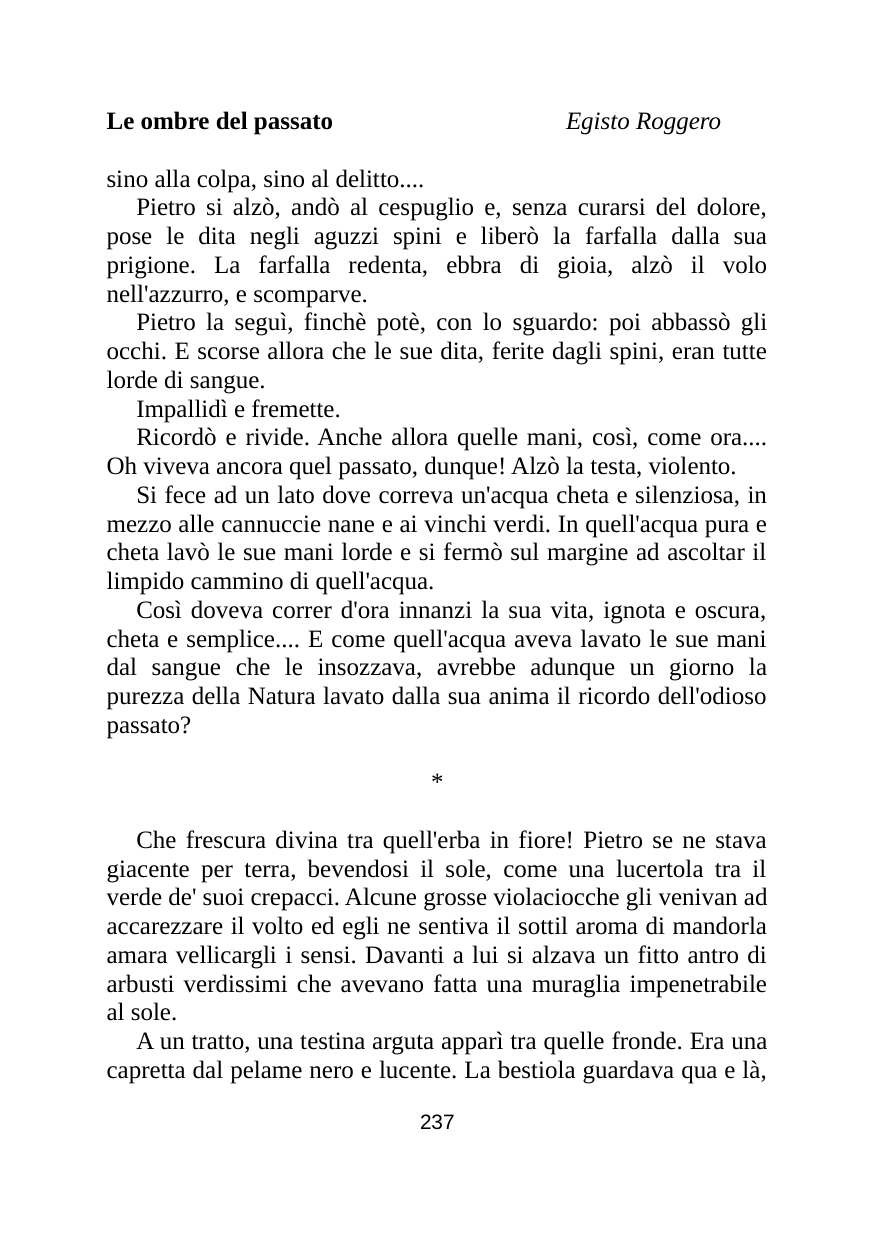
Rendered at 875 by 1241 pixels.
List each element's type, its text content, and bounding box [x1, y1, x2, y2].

text sino alla colpa, sino al delitto.... [106, 164, 768, 192]
text Che frescura divina tra quell'erba in fiore! Pietro se ne stava giacente per terra, bevendosi il sole, come una lucertola tra il verde de' suoi crepacci. Alcune grosse violaciocche gli venivan ad accarezzare il volto ed egli ne sentiva il sottil aroma di mandorla amara vellicargli i sensi. Davanti a lui si alzava un fitto antro di arbusti verdissimi che avevano fatta una muraglia impenetrabile al sole. [106, 825, 768, 1026]
text Pietro si alzò, andò al cespuglio e, senza curarsi del dolore, pose le dita negli aguzzi spini e liberò la farfalla dalla sua prigione. La farfalla redenta, ebbra di gioia, alzò il volo nell'azzurro, e scomparve. [106, 192, 768, 307]
text Pietro la seguì, finchè potè, con lo sguardo: poi abbassò gli occhi. E scorse allora che le sue dita, ferite dagli spini, eran tutte lorde di sangue. [106, 307, 768, 394]
text Impallidì e fremette. [106, 394, 768, 422]
text Si fece ad un lato dove correva un'acqua cheta e silenziosa, in mezzo alle cannuccie nane e ai vinchi verdi. In quell'acqua pura e cheta lavò le sue mani lorde e si fermò sul margine ad ascoltar il limpido cammino di quell'acqua. [106, 480, 768, 595]
text * [106, 767, 768, 796]
text A un tratto, una testina arguta apparì tra quelle fronde. Era una capretta dal pelame nero e lucente. La bestiola guardava qua e là, [106, 1026, 768, 1084]
text Ricordò e rivide. Anche allora quelle mani, così, come ora.... Oh viveva ancora quel passato, dunque! Alzò la testa, violento. [106, 422, 768, 480]
text Così doveva correr d'ora innanzi la sua vita, ignota e oscura, cheta e semplice.... E come quell'acqua aveva lavato le sue mani dal sangue che le insozzava, avrebbe adunque un giorno la purezza della Natura lavato dalla sua anima il ricordo dell'odioso passato? [106, 595, 768, 739]
